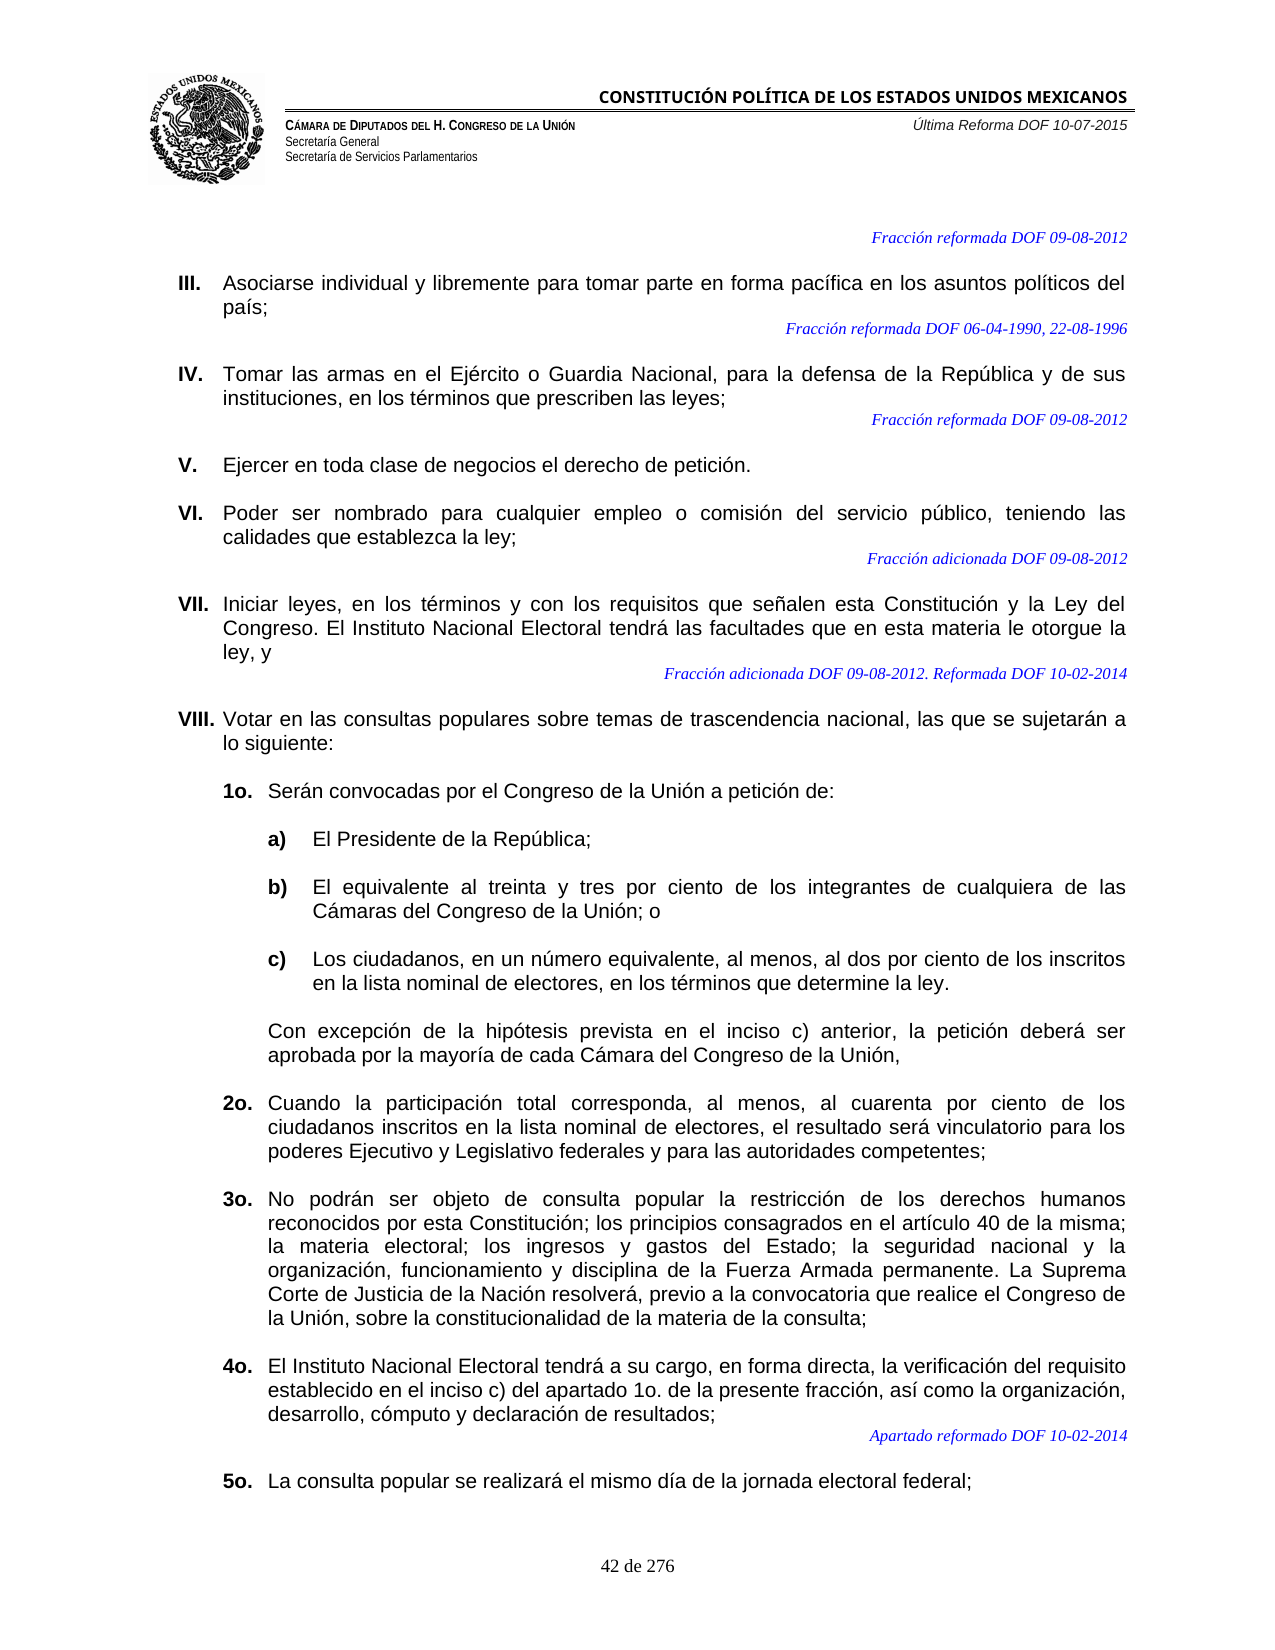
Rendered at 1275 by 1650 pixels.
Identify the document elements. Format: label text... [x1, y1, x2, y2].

text Apartado reformado DOF 10-02-2014 [148, 1426, 1127, 1445]
text a) El Presidente de la República; [268, 827, 1127, 851]
text V. Ejercer en toda clase de negocios el derecho de petición. [178, 453, 1127, 477]
text 1o. Serán convocadas por el Congreso de la Unión a petición de: [223, 779, 1127, 803]
text b) El equivalente al treinta y tres por ciento de los integrantes de cualquiera de las Cámaras del Congreso de la Unión; o [268, 875, 1127, 923]
text VIII. Votar en las consultas populares sobre temas de trascendencia nacional, las que se sujetarán a lo siguiente: [178, 707, 1127, 755]
text Fracción reformada DOF 06-04-1990, 22-08-1996 [148, 319, 1127, 338]
text Con excepción de la hipótesis prevista en el inciso c) anterior, la petición deberá ser aprobada por la mayoría de cada Cámara del Congreso de la Unión, [268, 1019, 1127, 1067]
text Fracción adicionada DOF 09-08-2012. Reformada DOF 10-02-2014 [148, 664, 1127, 683]
text IV. Tomar las armas en el Ejército o Guardia Nacional, para la defensa de la República y de sus instituciones, en los términos que prescriben las leyes; [178, 362, 1127, 410]
text Fracción adicionada DOF 09-08-2012 [148, 549, 1127, 568]
text 3o. No podrán ser objeto de consulta popular la restricción de los derechos humanos reconocidos por esta Constitución; los principios consagrados en el artículo 40 de la misma; la materia electoral; los ingresos y gastos del Estado; la seguridad nacional y la organización, funcionamiento y disciplina de la Fuerza Armada permanente. La Suprema Corte de Justicia de la Nación resolverá, previo a la convocatoria que realice el Congreso de la Unión, sobre la constitucionalidad de la materia de la consulta; [223, 1186, 1127, 1330]
text 2o. Cuando la participación total corresponda, al menos, al cuarenta por ciento de los ciudadanos inscritos en la lista nominal de electores, el resultado será vinculatorio para los poderes Ejecutivo y Legislativo federales y para las autoridades competentes; [223, 1091, 1127, 1162]
text VI. Poder ser nombrado para cualquier empleo o comisión del servicio público, teniendo las calidades que establezca la ley; [178, 501, 1127, 549]
text 4o. El Instituto Nacional Electoral tendrá a su cargo, en forma directa, la verificación del requisito establecido en el inciso c) del apartado 1o. de la presente fracción, así como la organización, desarrollo, cómputo y declaración de resultados; [223, 1354, 1127, 1426]
text Fracción reformada DOF 09-08-2012 [148, 410, 1127, 429]
text 5o. La consulta popular se realizará el mismo día de la jornada electoral federal; [223, 1469, 1127, 1493]
text Fracción reformada DOF 09-08-2012 [148, 228, 1127, 247]
text c) Los ciudadanos, en un número equivalente, al menos, al dos por ciento de los inscritos en la lista nominal de electores, en los términos que determine la ley. [268, 947, 1127, 995]
text III. Asociarse individual y libremente para tomar parte en forma pacífica en los asuntos políticos del país; [178, 271, 1127, 319]
text VII. Iniciar leyes, en los términos y con los requisitos que señalen esta Constitución y la Ley del Congreso. El Instituto Nacional Electoral tendrá las facultades que en esta materia le otorgue la ley, y [178, 592, 1127, 664]
